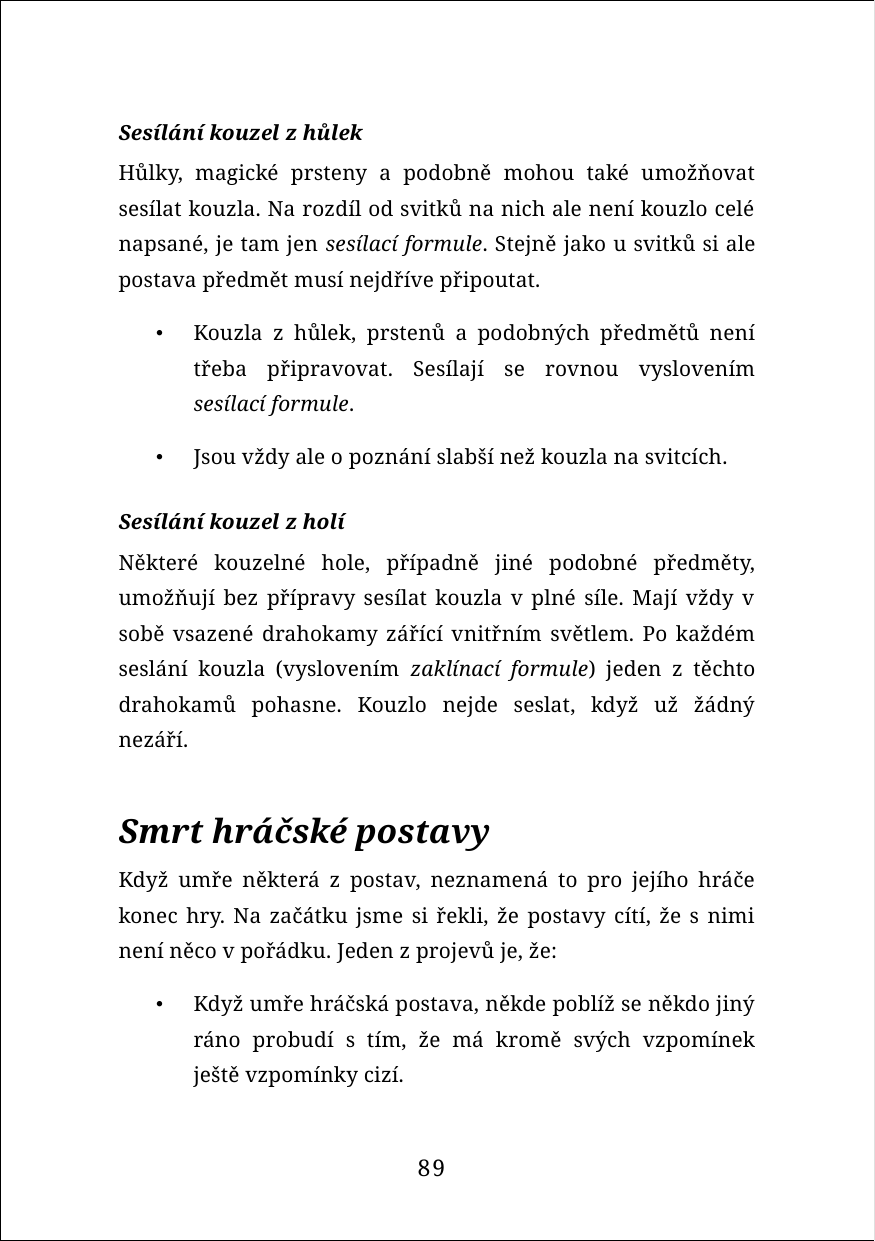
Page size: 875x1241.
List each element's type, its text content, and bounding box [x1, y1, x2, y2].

subtitle Smrt hráčské postavy [118, 808, 756, 853]
text Některé kouzelné hole, případně jiné podobné předměty, umožňují bez přípravy sesílat kouzla v plné síle. Mají vždy v sobě vsazené drahokamy zářící vnitřním světlem. Po každém seslání kouzla (vyslovením zaklínací formule) jeden z těchto drahokamů pohasne. Kouzlo nejde seslat, když už žádný nezáří. [118, 548, 756, 754]
list Jsou vždy ale o poznání slabší než kouzla na svitcích. [156, 442, 756, 471]
list Kouzla z hůlek, prstenů a podobných předmětů není třeba připravovat. Sesílají se rovnou vyslovením sesílací formule. [156, 318, 756, 418]
text Když umře některá z postav, neznamená to pro jejího hráče konec hry. Na začátku jsme si řekli, že postavy cítí, že s nimi není něco v pořádku. Jeden z projevů je, že: [118, 865, 756, 965]
subtitle Sesílání kouzel z hůlek [118, 118, 756, 147]
list Když umře hráčská postava, někde poblíž se někdo jiný ráno probudí s tím, že má kromě svých vzpomínek ještě vzpomínky cizí. [156, 989, 756, 1089]
subtitle Sesílání kouzel z holí [118, 507, 756, 536]
text Hůlky, magické prsteny a podobně mohou také umožňovat sesílat kouzla. Na rozdíl od svitků na nich ale není kouzlo celé napsané, je tam jen sesílací formule. Stejně jako u svitků si ale postava předmět musí nejdříve připoutat. [118, 158, 756, 293]
